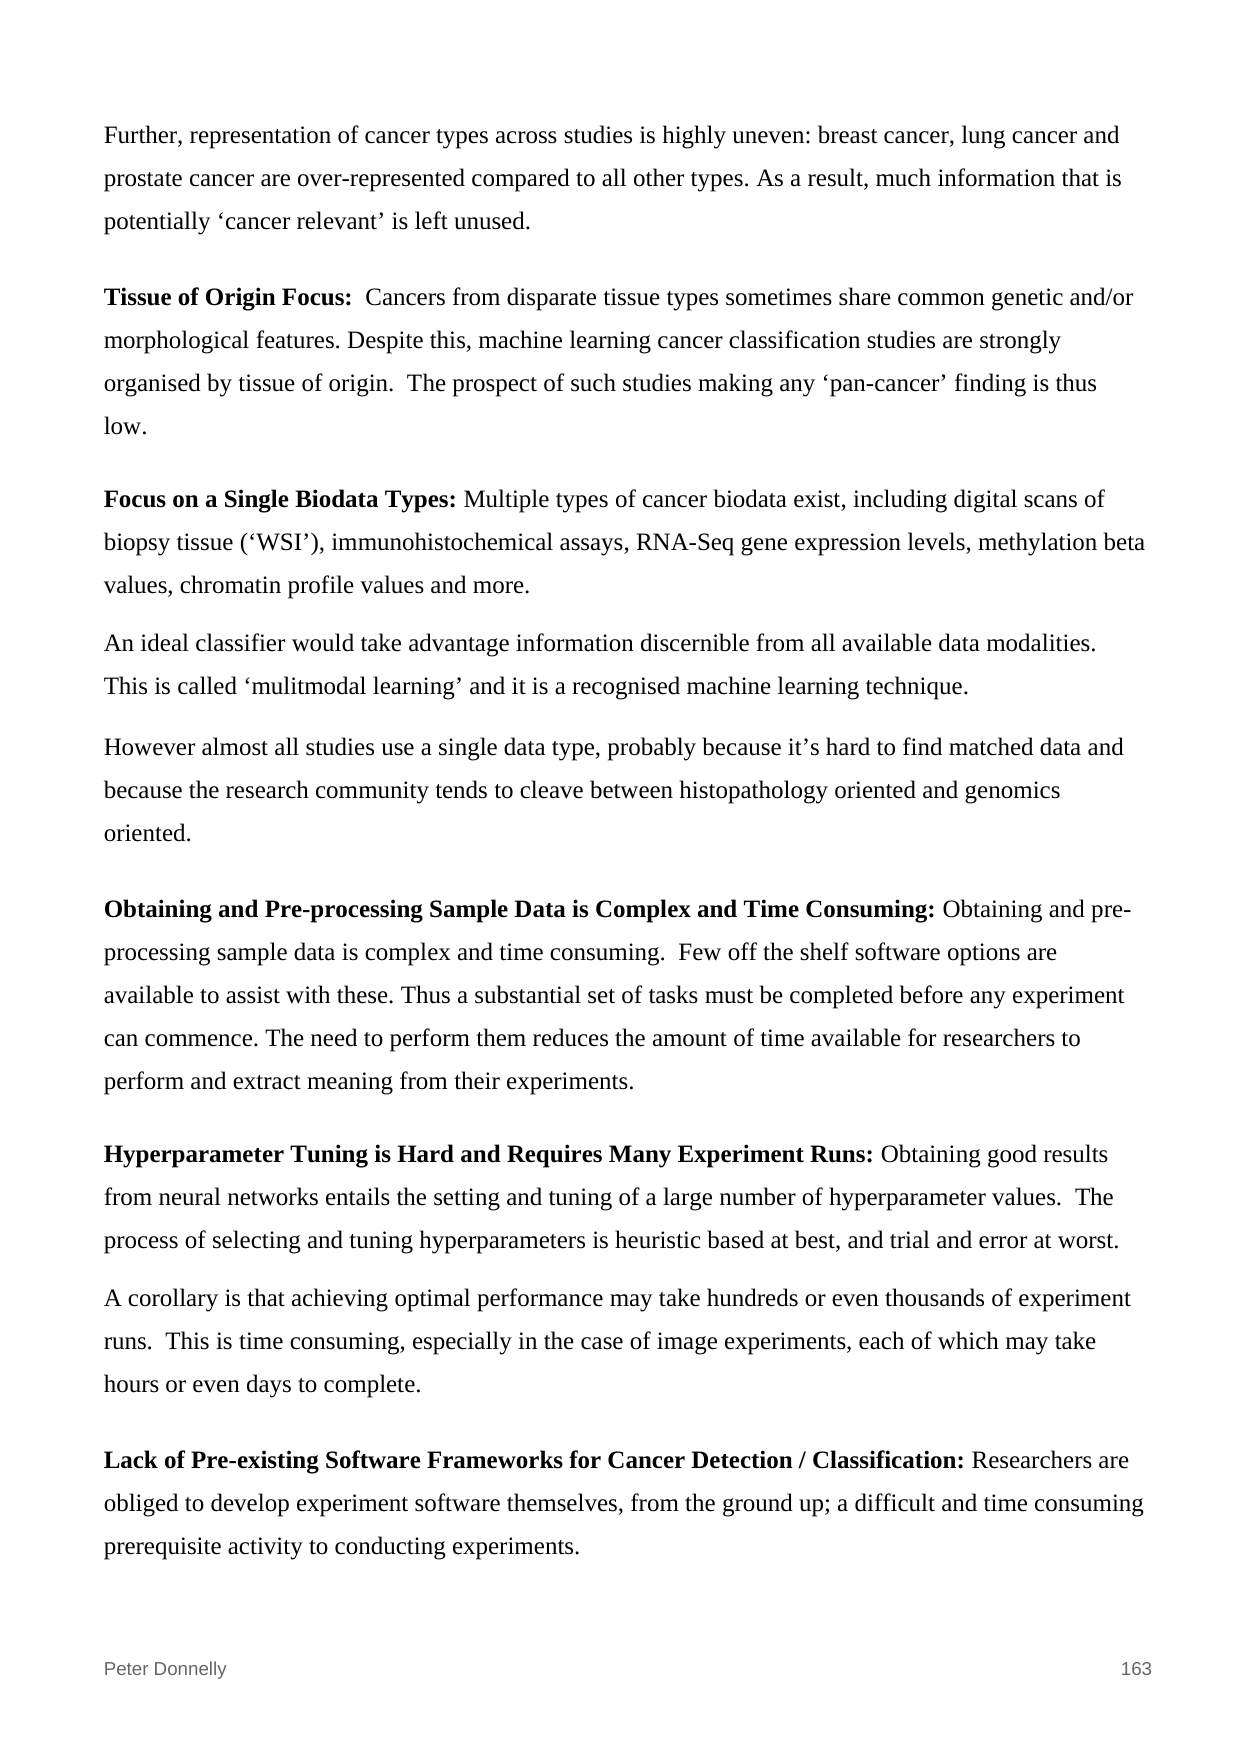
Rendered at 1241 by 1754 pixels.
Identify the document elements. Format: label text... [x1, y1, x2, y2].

text An ideal classifier would take advantage information discernible from all available data modalities. This is called ‘mulitmodal learning’ and it is a recognised machine learning technique. [103, 628, 1146, 700]
text Lack of Pre-existing Software Frameworks for Cancer Detection / Classification: Researchers are obliged to develop experiment software themselves, from the ground up; a difficult and time consuming prerequisite activity to conducting experiments. [103, 1445, 1146, 1560]
text A corollary is that achieving optimal performance may take hundreds or even thousands of experiment runs. This is time consuming, especially in the case of image experiments, each of which may take hours or even days to complete. [103, 1283, 1146, 1398]
text Obtaining and Pre-processing Sample Data is Complex and Time Consuming: Obtaining and pre-processing sample data is complex and time consuming. Few off the shelf software options are available to assist with these. Thus a substantial set of tasks must be completed before any experiment can commence. The need to perform them reduces the amount of time available for researchers to perform and extract meaning from their experiments. [103, 894, 1146, 1095]
text Tissue of Origin Focus: Cancers from disparate tissue types sometimes share common genetic and/or morphological features. Despite this, machine learning cancer classification studies are strongly organised by tissue of origin. The prospect of such studies making any ‘pan-cancer’ finding is thus low. [103, 282, 1146, 440]
text Hyperparameter Tuning is Hard and Requires Many Experiment Runs: Obtaining good results from neural networks entails the setting and tuning of a large number of hyperparameter values. The process of selecting and tuning hyperparameters is heuristic based at best, and trial and error at worst. [103, 1139, 1146, 1254]
text Focus on a Single Biodata Types: Multiple types of cancer biodata exist, including digital scans of biopsy tissue (‘WSI’), immunohistochemical assays, RNA-Seq gene expression levels, methylation beta values, chromatin profile values and more. [103, 484, 1146, 599]
text Further, representation of cancer types across studies is highly uneven: breast cancer, lung cancer and prostate cancer are over-represented compared to all other types. As a result, much information that is potentially ‘cancer relevant’ is left unused. [103, 120, 1146, 235]
text However almost all studies use a single data type, probably because it’s hard to find matched data and because the research community tends to cleave between histopathology oriented and genomics oriented. [103, 732, 1146, 847]
